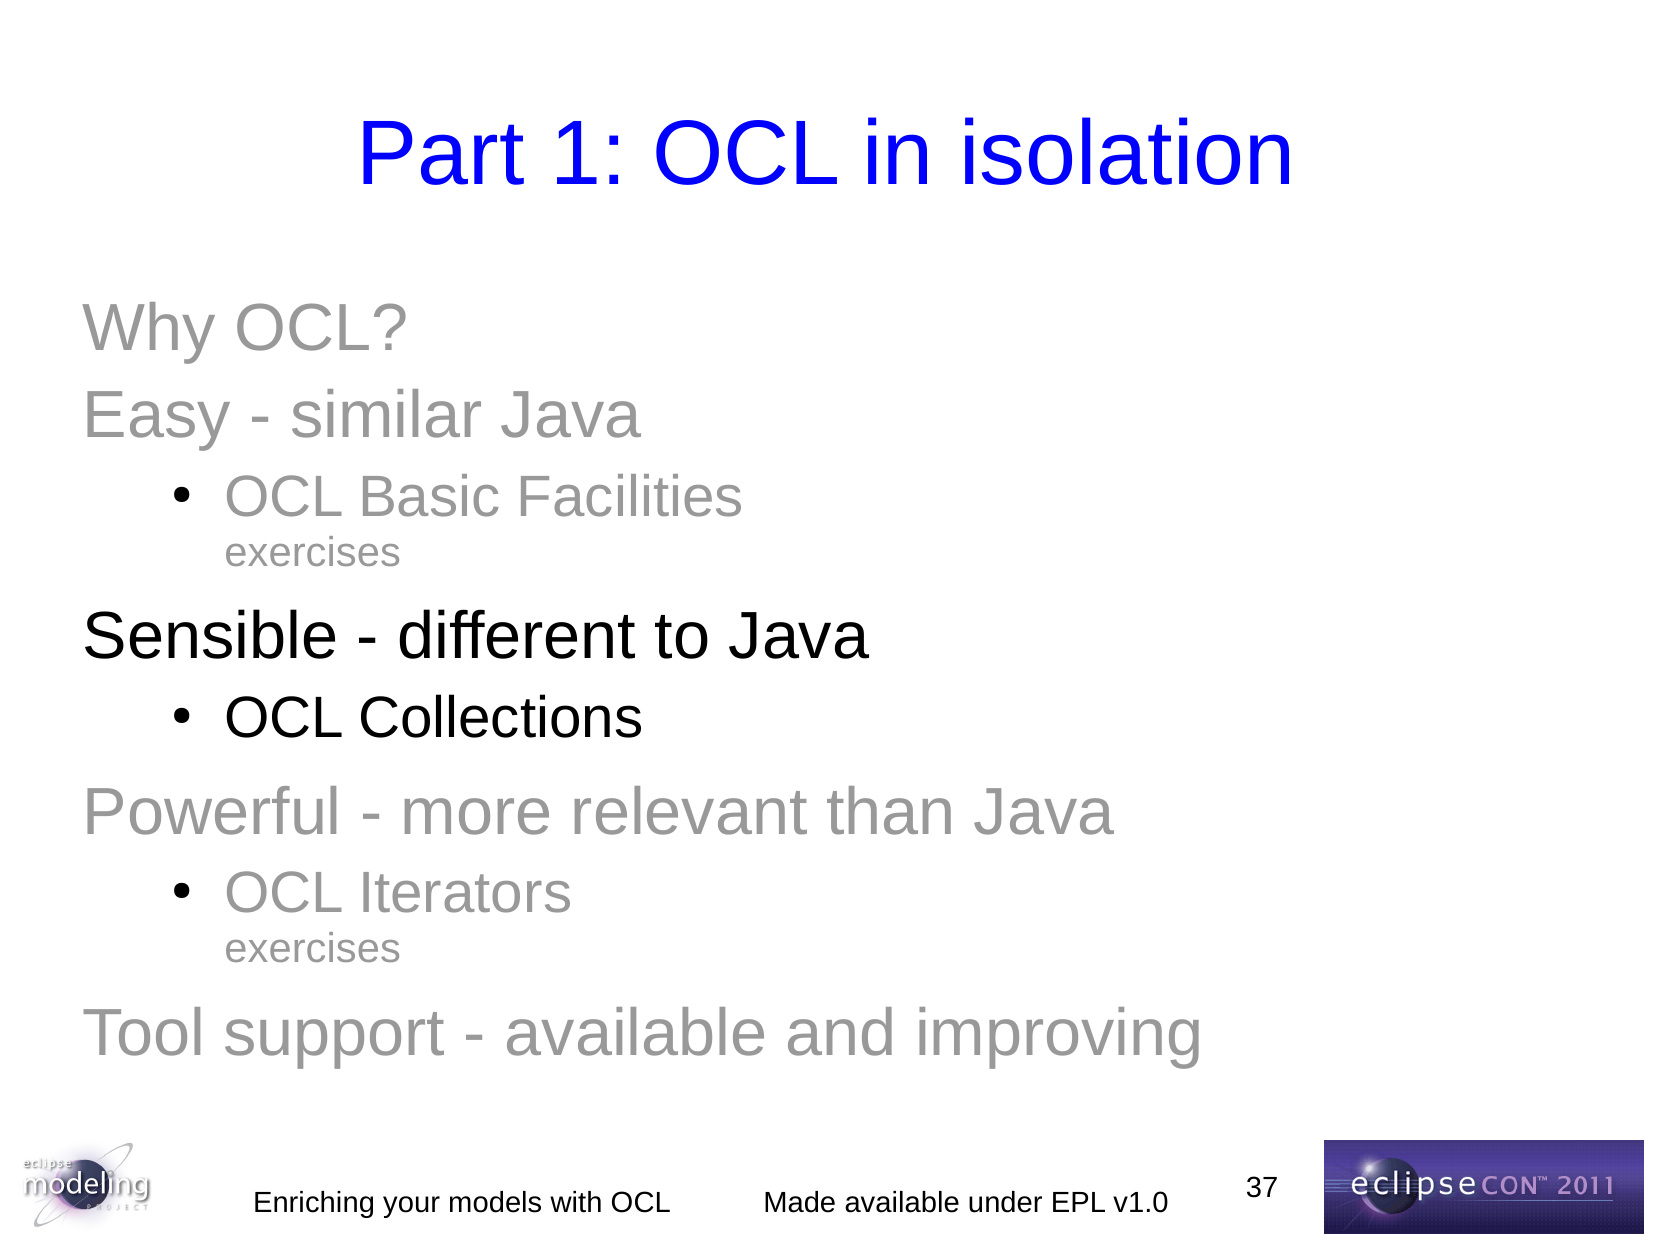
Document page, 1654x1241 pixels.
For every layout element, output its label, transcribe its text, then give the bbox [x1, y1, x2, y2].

picture [1324, 1140, 1644, 1234]
picture [9, 1136, 156, 1235]
title Part 1: OCL in isolation [82, 49, 1571, 257]
list Why OCL? Easy - similar Java OCL Basic Facilities exercises Sensible - different to Java OCL Collections Powerful - more relevant than Java OCL Iterators exercises Tool support - available and improving [82, 290, 1571, 1157]
